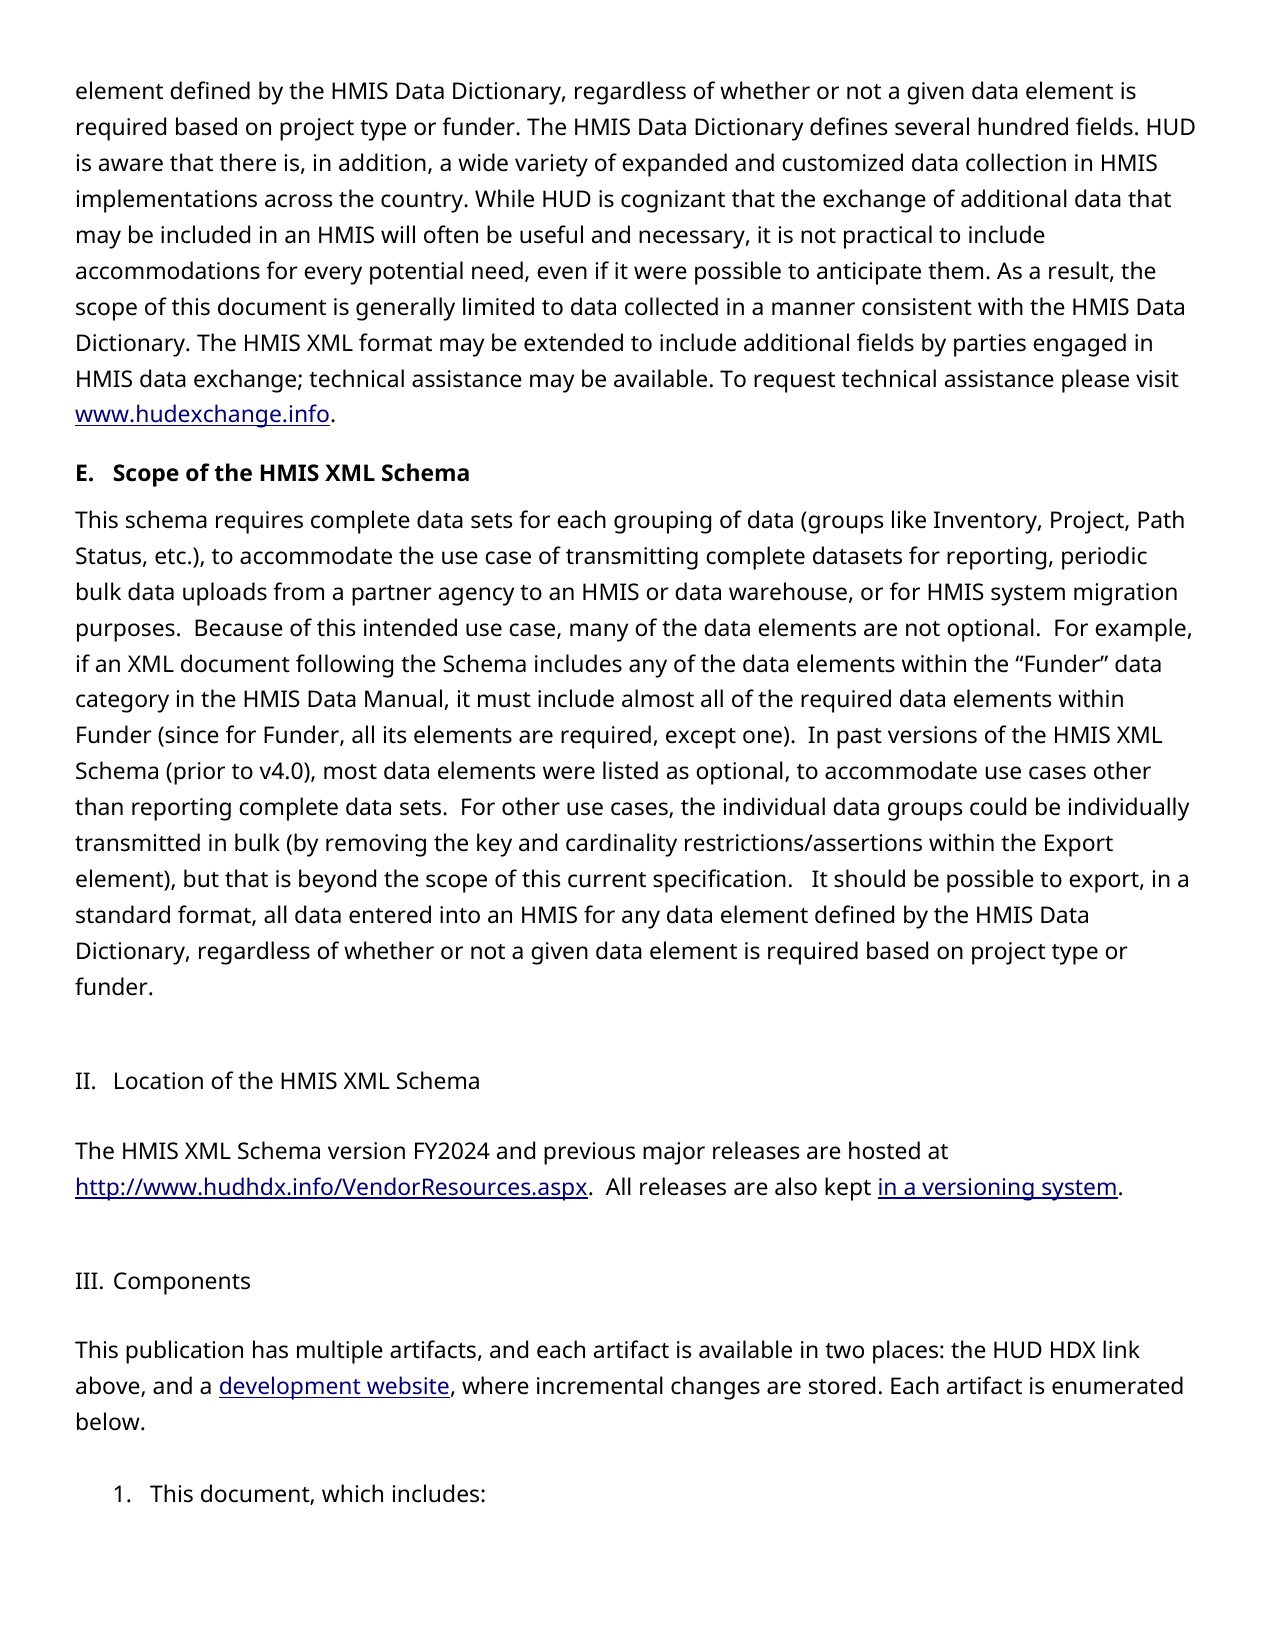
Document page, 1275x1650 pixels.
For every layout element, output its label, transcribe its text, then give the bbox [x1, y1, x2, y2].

text element defined by the HMIS Data Dictionary, regardless of whether or not a given data element is required based on project type or funder. The HMIS Data Dictionary defines several hundred fields. HUD is aware that there is, in addition, a wide variety of expanded and customized data collection in HMIS implementations across the country. While HUD is cognizant that the exchange of additional data that may be included in an HMIS will often be useful and necessary, it is not practical to include accommodations for every potential need, even if it were possible to anticipate them. As a result, the scope of this document is generally limited to data collected in a manner consistent with the HMIS Data Dictionary. The HMIS XML format may be extended to include additional fields by parties engaged in HMIS data exchange; technical assistance may be available. To request technical assistance please visit www.hudexchange.info. [75, 75, 1200, 430]
subtitle Scope of the HMIS XML Schema [75, 457, 1200, 488]
subtitle Components [75, 1265, 1200, 1296]
text The HMIS XML Schema version FY2024 and previous major releases are hosted at http://www.hudhdx.info/VendorResources.aspx. All releases are also kept in a versioning system. [75, 1135, 1200, 1202]
subtitle Location of the HMIS XML Schema [75, 1065, 1200, 1097]
list This document, which includes: [112, 1478, 1200, 1545]
text This publication has multiple artifacts, and each artifact is available in two places: the HUD HDX link above, and a development website, where incremental changes are stored. Each artifact is enumerated below. [75, 1334, 1200, 1437]
text This schema requires complete data sets for each grouping of data (groups like Inventory, Project, Path Status, etc.), to accommodate the use case of transmitting complete datasets for reporting, periodic bulk data uploads from a partner agency to an HMIS or data warehouse, or for HMIS system migration purposes. Because of this intended use case, many of the data elements are not optional. For example, if an XML document following the Schema includes any of the data elements within the “Funder” data category in the HMIS Data Manual, it must include almost all of the required data elements within Funder (since for Funder, all its elements are required, except one). In past versions of the HMIS XML Schema (prior to v4.0), most data elements were listed as optional, to accommodate use cases other than reporting complete data sets. For other use cases, the individual data groups could be individually transmitted in bulk (by removing the key and cardinality restrictions/assertions within the Export element), but that is beyond the scope of this current specification. It should be possible to export, in a standard format, all data entered into an HMIS for any data element defined by the HMIS Data Dictionary, regardless of whether or not a given data element is required based on project type or funder. [75, 504, 1200, 1002]
